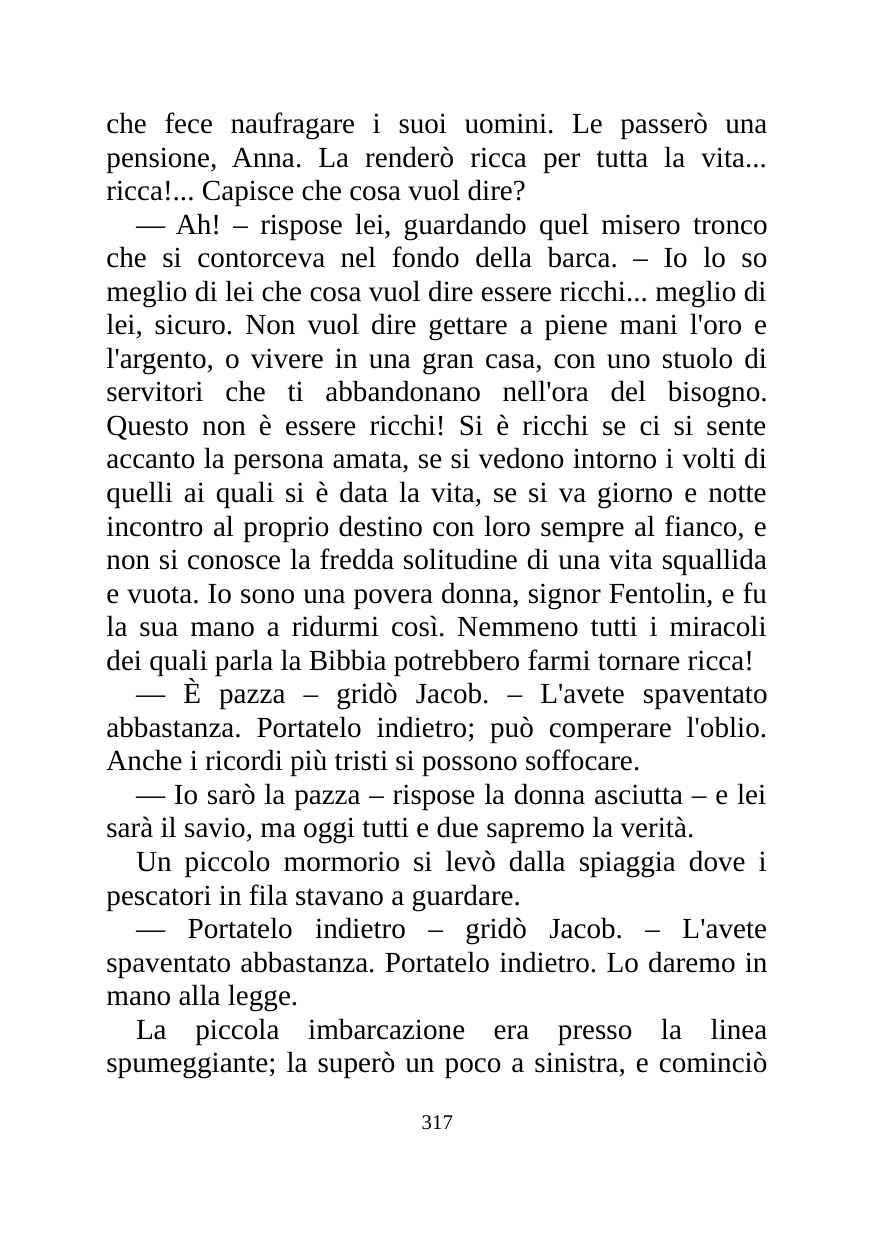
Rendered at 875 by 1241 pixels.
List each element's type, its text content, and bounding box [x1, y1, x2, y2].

text che fece naufragare i suoi uomini. Le passerò una pensione, Anna. La renderò ricca per tutta la vita... ricca!... Capisce che cosa vuol dire? [106, 106, 768, 207]
text — Io sarò la pazza – rispose la donna asciutta – e lei sarà il savio, ma oggi tutti e due sapremo la verità. [106, 777, 768, 844]
text — È pazza – gridò Jacob. – L'avete spaventato abbastanza. Portatelo indietro; può comperare l'oblio. Anche i ricordi più tristi si possono soffocare. [106, 676, 768, 777]
text — Ah! – rispose lei, guardando quel misero tronco che si contorceva nel fondo della barca. – Io lo so meglio di lei che cosa vuol dire essere ricchi... meglio di lei, sicuro. Non vuol dire gettare a piene mani l'oro e l'argento, o vivere in una gran casa, con uno stuolo di servitori che ti abbandonano nell'ora del bisogno. Questo non è essere ricchi! Si è ricchi se ci si sente accanto la persona amata, se si vedono intorno i volti di quelli ai quali si è data la vita, se si va giorno e notte incontro al proprio destino con loro sempre al fianco, e non si conosce la fredda solitudine di una vita squallida e vuota. Io sono una povera donna, signor Fentolin, e fu la sua mano a ridurmi così. Nemmeno tutti i miracoli dei quali parla la Bibbia potrebbero farmi tornare ricca! [106, 207, 768, 676]
text Un piccolo mormorio si levò dalla spiaggia dove i pescatori in fila stavano a guardare. [106, 844, 768, 911]
text — Portatelo indietro – gridò Jacob. – L'avete spaventato abbastanza. Portatelo indietro. Lo daremo in mano alla legge. [106, 911, 768, 1012]
text La piccola imbarcazione era presso la linea spumeggiante; la superò un poco a sinistra, e cominciò [106, 1012, 768, 1079]
